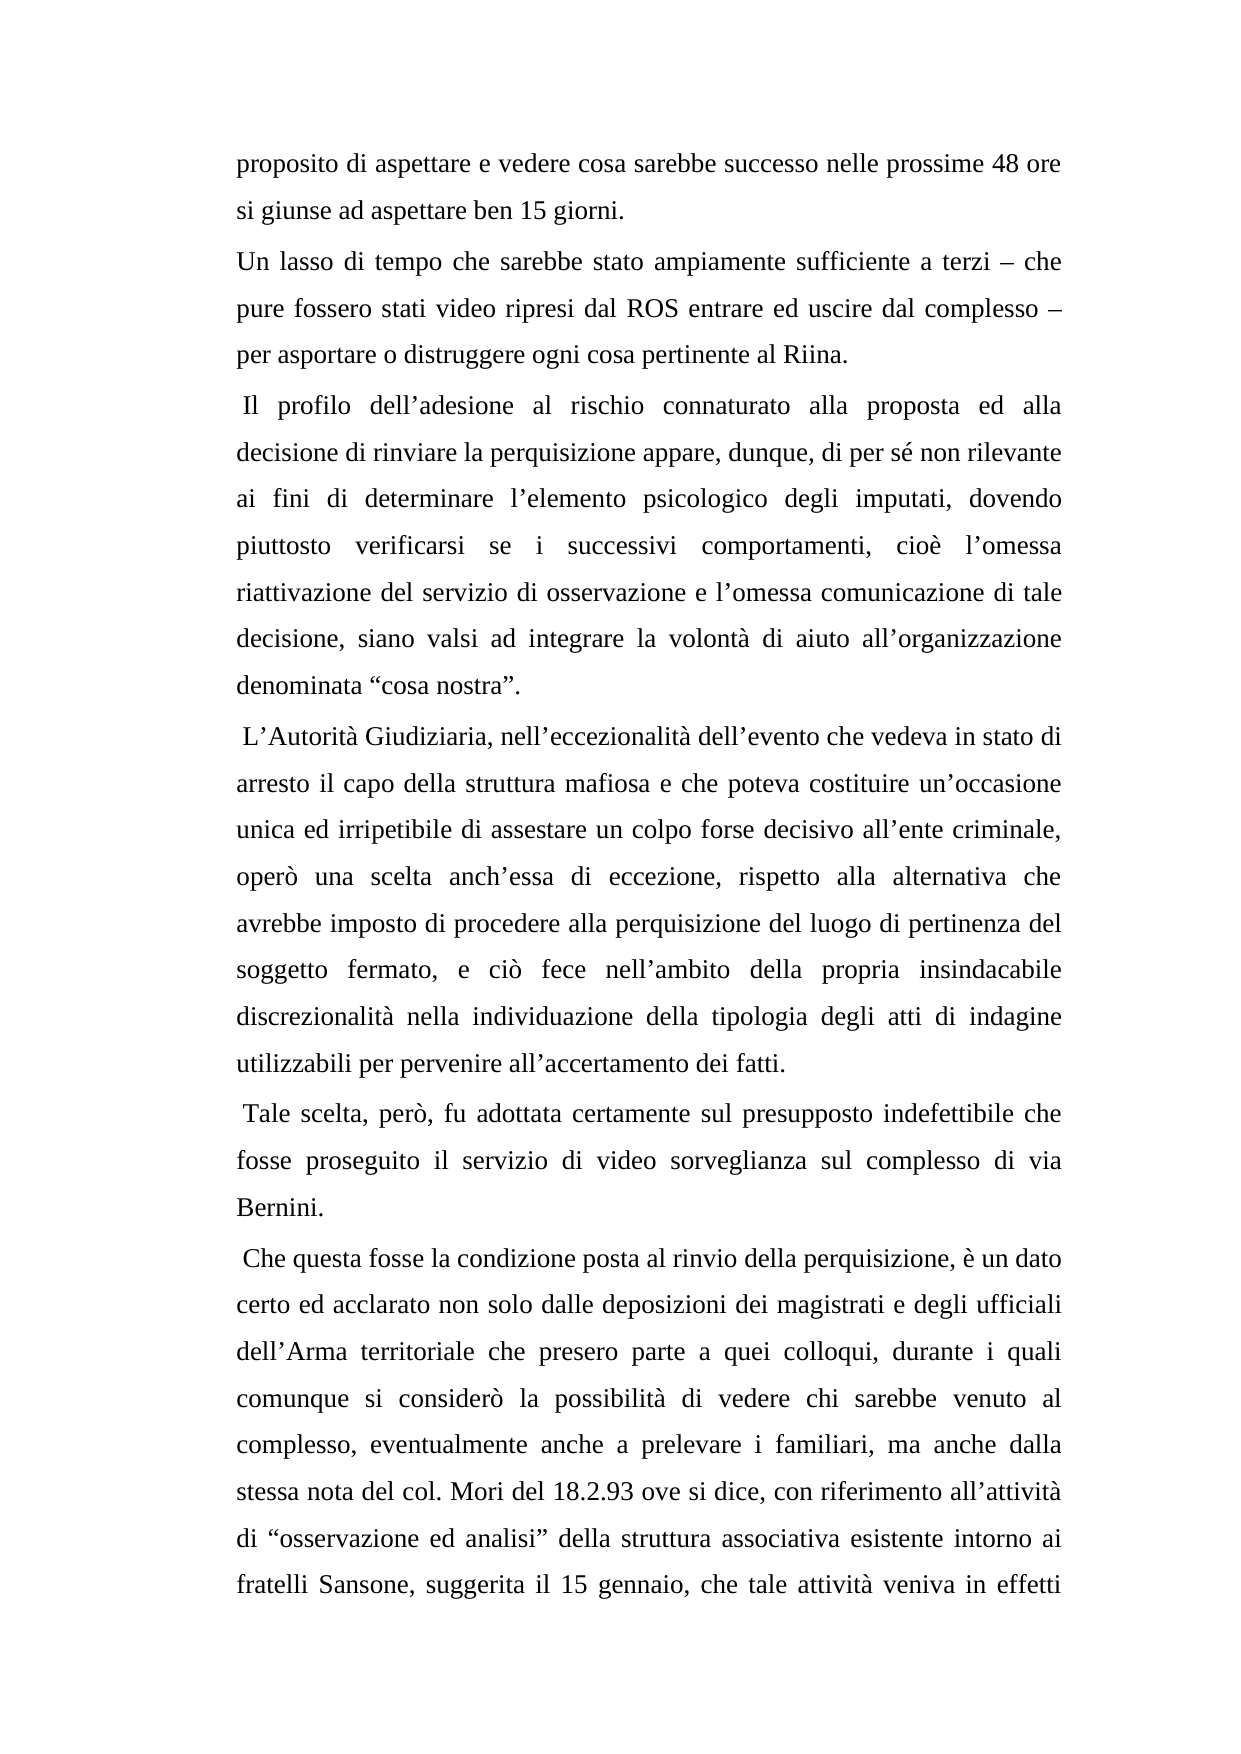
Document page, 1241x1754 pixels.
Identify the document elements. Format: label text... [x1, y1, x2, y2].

text Tale scelta, però, fu adottata certamente sul presupposto indefettibile che fosse proseguito il servizio di video sorveglianza sul complesso di via Bernini. [236, 1098, 1063, 1222]
text Che questa fosse la condizione posta al rinvio della perquisizione, è un dato certo ed acclarato non solo dalle deposizioni dei magistrati e degli ufficiali dell’Arma territoriale che presero parte a quei colloqui, durante i quali comunque si considerò la possibilità di vedere chi sarebbe venuto al complesso, eventualmente anche a prelevare i familiari, ma anche dalla stessa nota del col. Mori del 18.2.93 ove si dice, con riferimento all’attività di “osservazione ed analisi” della struttura associativa esistente intorno ai fratelli Sansone, suggerita il 15 gennaio, che tale attività veniva in effetti [236, 1242, 1063, 1599]
text L’Autorità Giudiziaria, nell’eccezionalità dell’evento che vedeva in stato di arresto il capo della struttura mafiosa e che poteva costituire un’occasione unica ed irripetibile di assestare un colpo forse decisivo all’ente criminale, operò una scelta anch’essa di eccezione, rispetto alla alternativa che avrebbe imposto di procedere alla perquisizione del luogo di pertinenza del soggetto fermato, e ciò fece nell’ambito della propria insindacabile discrezionalità nella individuazione della tipologia degli atti di indagine utilizzabili per pervenire all’accertamento dei fatti. [236, 720, 1063, 1078]
text Il profilo dell’adesione al rischio connaturato alla proposta ed alla decisione di rinviare la perquisizione appare, dunque, di per sé non rilevante ai fini di determinare l’elemento psicologico degli imputati, dovendo piuttosto verificarsi se i successivi comportamenti, cioè l’omessa riattivazione del servizio di osservazione e l’omessa comunicazione di tale decisione, siano valsi ad integrare la volontà di aiuto all’organizzazione denominata “cosa nostra”. [236, 389, 1063, 700]
text proposito di aspettare e vedere cosa sarebbe successo nelle prossime 48 ore si giunse ad aspettare ben 15 giorni. [236, 148, 1063, 225]
text Un lasso di tempo che sarebbe stato ampiamente sufficiente a terzi – che pure fossero stati video ripresi dal ROS entrare ed uscire dal complesso – per asportare o distruggere ogni cosa pertinente al Riina. [236, 245, 1063, 369]
